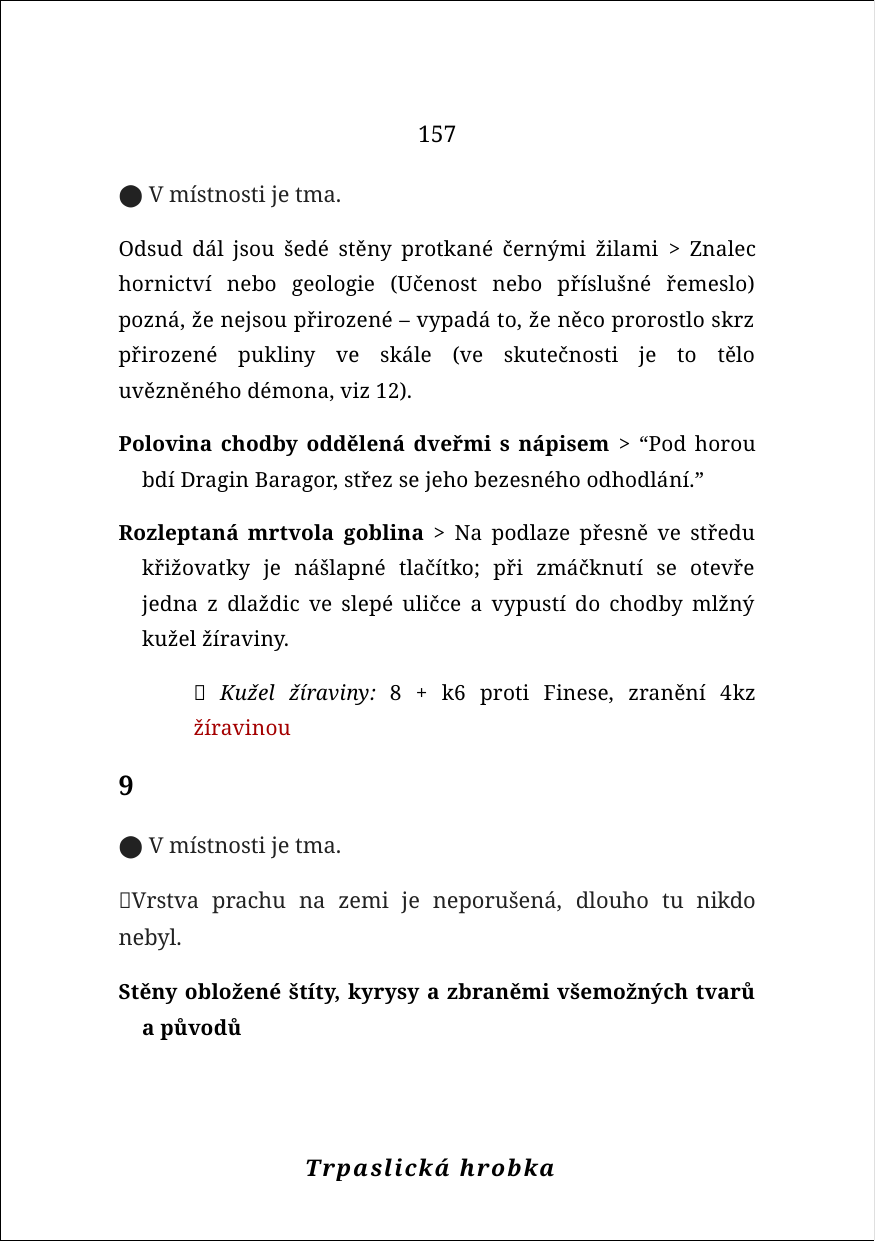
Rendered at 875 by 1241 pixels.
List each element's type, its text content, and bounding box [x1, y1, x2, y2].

text Odsud dál jsou šedé stěny protkané černými žilami > Znalec hornictví nebo geologie (Učenost nebo příslušné řemeslo) pozná, že nejsou přirozené – vypadá to, že něco prorostlo skrz přirozené pukliny ve skále (ve skutečnosti je to tělo uvězněného démona, viz 12). [118, 234, 756, 404]
text ⬤ V místnosti je tma. [118, 830, 756, 860]
text Stěny obložené štíty, kyrysy a zbraněmi všemožných tvarů a původů [118, 977, 756, 1041]
list 🏹 Kužel žíraviny: 8 + k6 proti Finese, zranění 4kz žíravinou [156, 678, 756, 742]
text 👣Vrstva prachu na zemi je neporušená, dlouho tu nikdo nebyl. [118, 885, 756, 952]
text ⬤ V místnosti je tma. [118, 179, 756, 209]
text Polovina chodby oddělená dveřmi s nápisem > “Pod horou bdí Dragin Baragor, střez se jeho bezesného odhodlání.” [118, 429, 756, 493]
text 9 [118, 766, 756, 803]
text Rozleptaná mrtvola goblina > Na podlaze přesně ve středu křižovatky je nášlapné tlačítko; při zmáčknutí se otevře jedna z dlaždic ve slepé uličce a vypustí do chodby mlžný kužel žíraviny. [118, 518, 756, 653]
